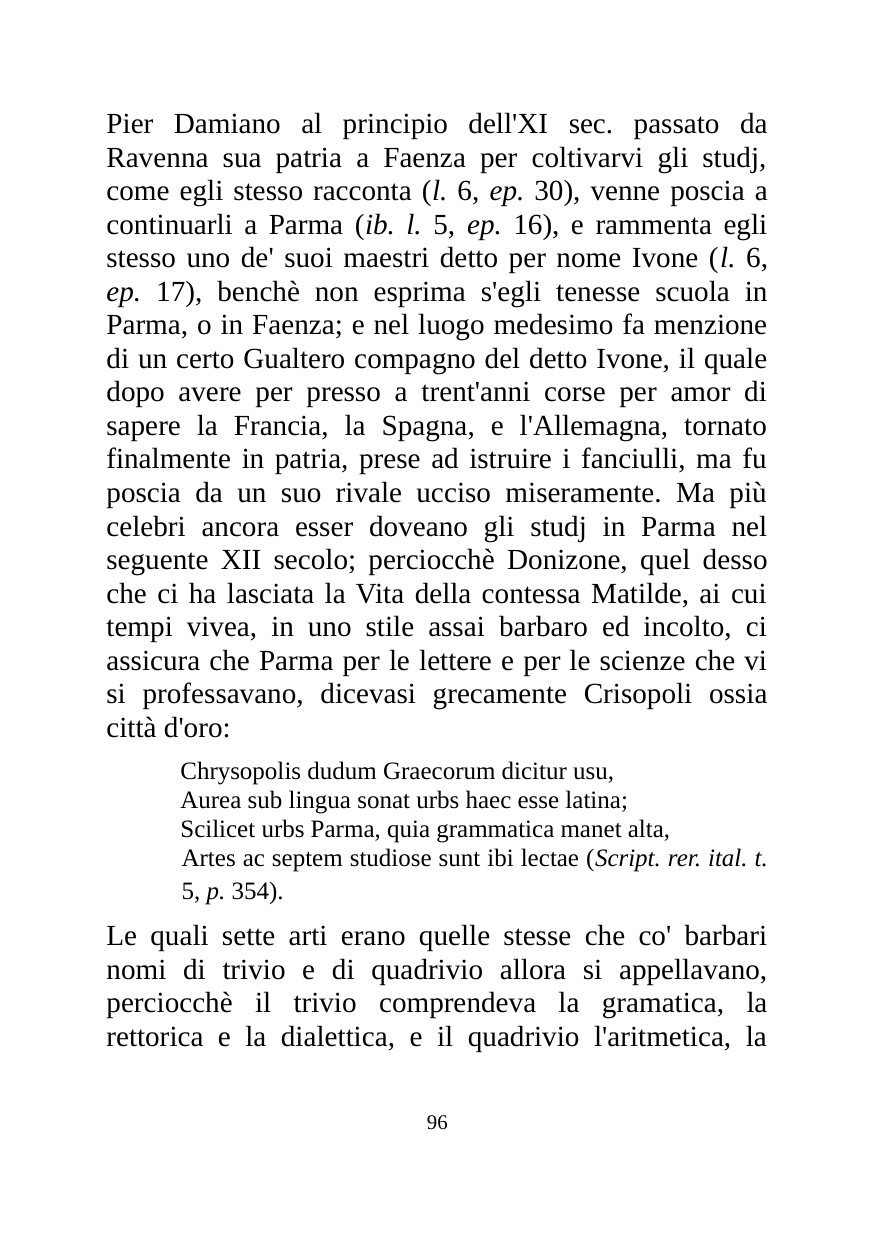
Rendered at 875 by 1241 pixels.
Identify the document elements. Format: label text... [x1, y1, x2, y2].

text Artes ac septem studiose sunt ibi lectae (Script. rer. ital. t. 5, p. 354). [106, 843, 768, 906]
text Le quali sette arti erano quelle stesse che co' barbari nomi di trivio e di quadrivio allora si appellavano, perciocchè il trivio comprendeva la gramatica, la rettorica e la dialettica, e il quadrivio l'aritmetica, la [106, 918, 768, 1052]
text Chrysopolis dudum Graecorum dicitur usu, [106, 756, 768, 785]
text Scilicet urbs Parma, quia grammatica manet alta, [106, 814, 768, 843]
text Aurea sub lingua sonat urbs haec esse latina; [106, 785, 768, 814]
text Pier Damiano al principio dell'XI sec. passato da Ravenna sua patria a Faenza per coltivarvi gli studj, come egli stesso racconta (l. 6, ep. 30), venne poscia a continuarli a Parma (ib. l. 5, ep. 16), e rammenta egli stesso uno de' suoi maestri detto per nome Ivone (l. 6, ep. 17), benchè non esprima s'egli tenesse scuola in Parma, o in Faenza; e nel luogo medesimo fa menzione di un certo Gualtero compagno del detto Ivone, il quale dopo avere per presso a trent'anni corse per amor di sapere la Francia, la Spagna, e l'Allemagna, tornato finalmente in patria, prese ad istruire i fanciulli, ma fu poscia da un suo rivale ucciso miseramente. Ma più celebri ancora esser doveano gli studj in Parma nel seguente XII secolo; perciocchè Donizone, quel desso che ci ha lasciata la Vita della contessa Matilde, ai cui tempi vivea, in uno stile assai barbaro ed incolto, ci assicura che Parma per le lettere e per le scienze che vi si professavano, dicevasi grecamente Crisopoli ossia città d'oro: [106, 106, 768, 743]
